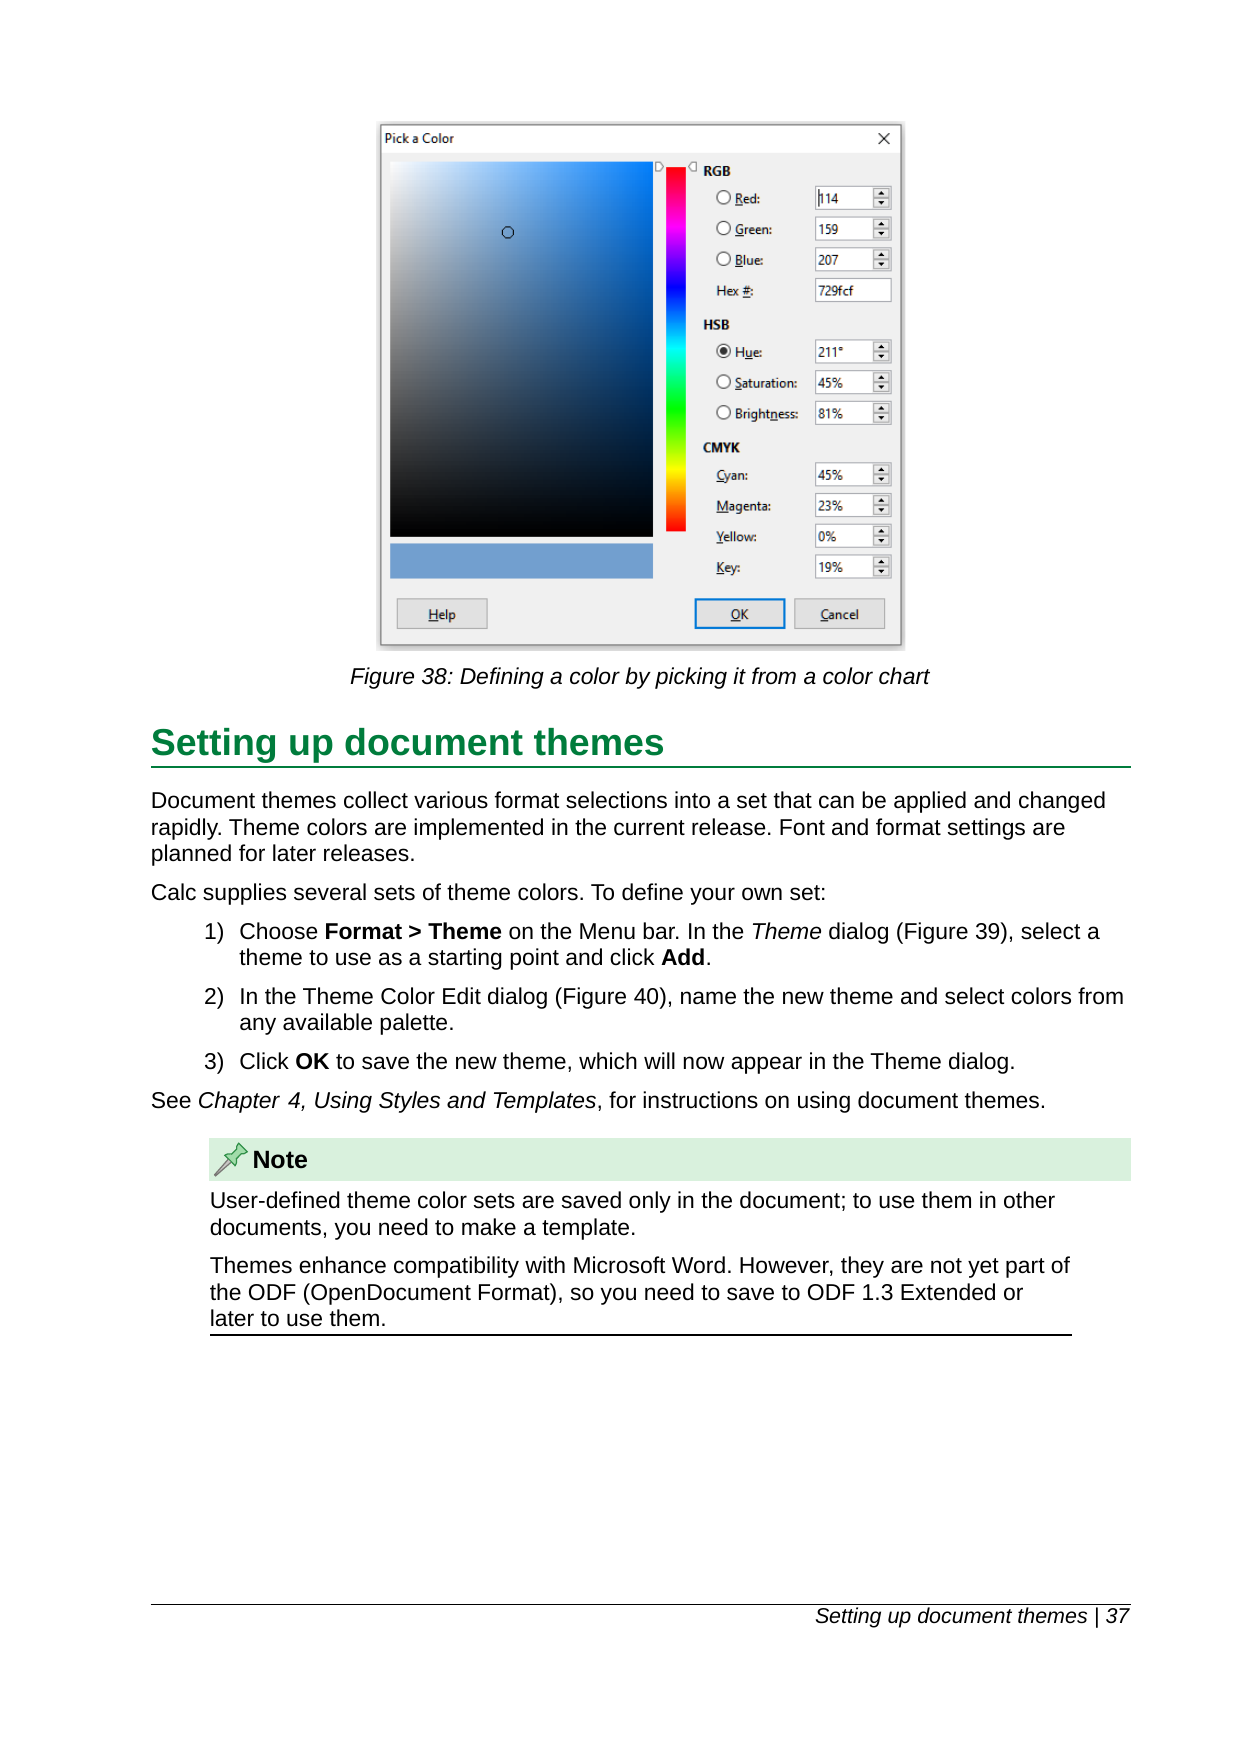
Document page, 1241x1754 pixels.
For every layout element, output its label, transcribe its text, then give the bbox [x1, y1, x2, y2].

text See Chapter 4, Using Styles and Templates, for instructions on using document themes. [151, 1087, 1131, 1113]
list Choose Format > Theme on the Menu bar. In the Theme dialog (Figure 39), select a theme to use as a starting point and click Add. [224, 918, 1131, 970]
list Click OK to save the new theme, which will now appear in the Theme dialog. [224, 1048, 1131, 1074]
text Themes enhance compatibility with Microsoft Word. However, they are not yet part of the ODF (OpenDocument Format), so you need to save to ODF 1.3 Extended or later to use them. [209, 1252, 1072, 1336]
list Calc supplies several sets of theme colors. To define your own set: [151, 879, 1131, 905]
text Figure 38: Defining a color by picking it from a color chart [350, 663, 932, 689]
list In the Theme Color Edit dialog (Figure 40), name the new theme and select colors from any available palette. [224, 983, 1131, 1036]
text Document themes collect various format selections into a set that can be applied and changed rapidly. Theme colors are implemented in the current release. Font and format settings are planned for later releases. [151, 787, 1131, 866]
subtitle Note [209, 1138, 1131, 1181]
text User-defined theme color sets are saved only in the document; to use them in other documents, you need to make a template. [209, 1187, 1072, 1240]
subtitle Setting up document themes [151, 720, 1131, 766]
picture [376, 121, 906, 651]
